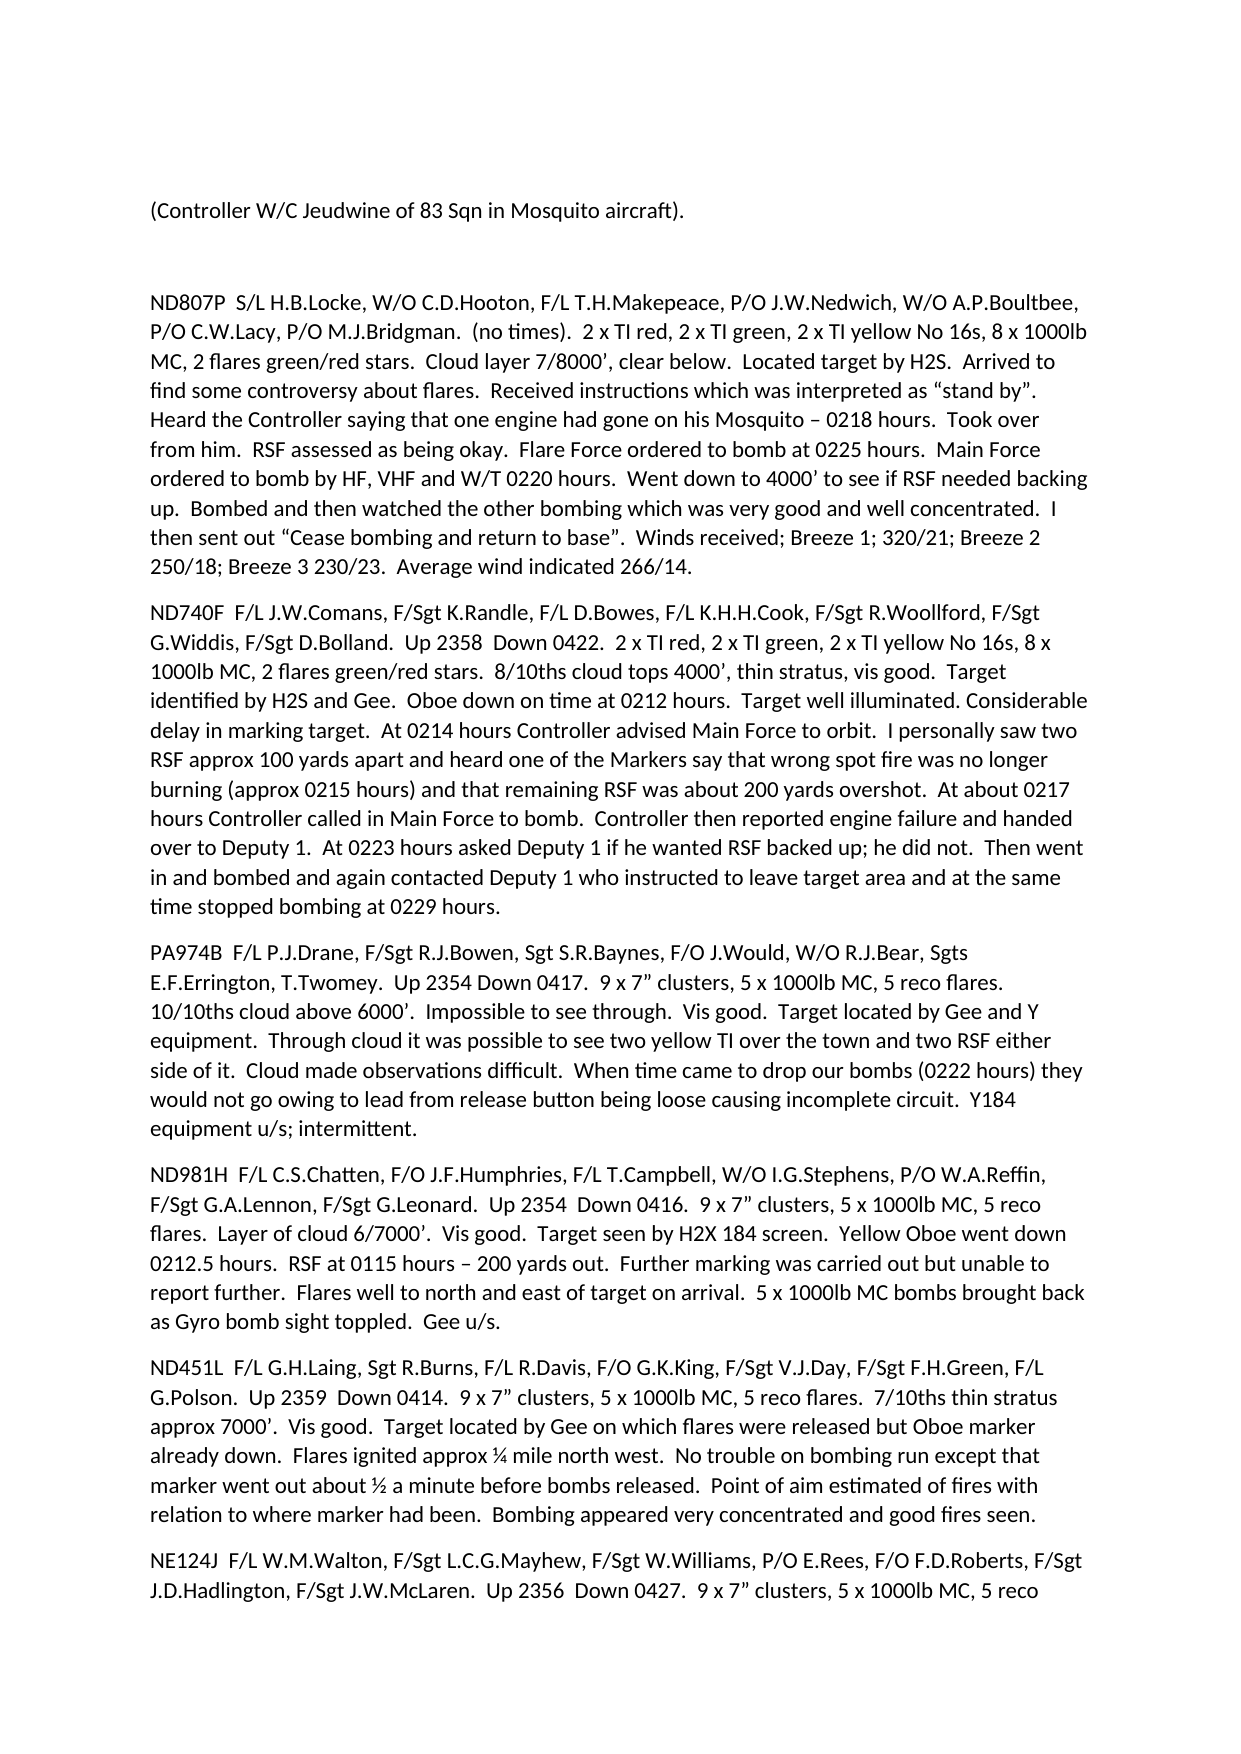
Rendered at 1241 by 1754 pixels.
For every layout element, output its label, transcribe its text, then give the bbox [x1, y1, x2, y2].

text ND981H F/L C.S.Chatten, F/O J.F.Humphries, F/L T.Campbell, W/O I.G.Stephens, P/O W.A.Reffin, F/Sgt G.A.Lennon, F/Sgt G.Leonard. Up 2354 Down 0416. 9 x 7” clusters, 5 x 1000lb MC, 5 reco flares. Layer of cloud 6/7000’. Vis good. Target seen by H2X 184 screen. Yellow Oboe went down 0212.5 hours. RSF at 0115 hours – 200 yards out. Further marking was carried out but unable to report further. Flares well to north and east of target on arrival. 5 x 1000lb MC bombs brought back as Gyro bomb sight toppled. Gee u/s. [150, 1161, 1090, 1336]
text ND451L F/L G.H.Laing, Sgt R.Burns, F/L R.Davis, F/O G.K.King, F/Sgt V.J.Day, F/Sgt F.H.Green, F/L G.Polson. Up 2359 Down 0414. 9 x 7” clusters, 5 x 1000lb MC, 5 reco flares. 7/10ths thin stratus approx 7000’. Vis good. Target located by Gee on which flares were released but Oboe marker already down. Flares ignited approx ¼ mile north west. No trouble on bombing run except that marker went out about ½ a minute before bombs released. Point of aim estimated of fires with relation to where marker had been. Bombing appeared very concentrated and good fires seen. [150, 1353, 1090, 1528]
text ND740F F/L J.W.Comans, F/Sgt K.Randle, F/L D.Bowes, F/L K.H.H.Cook, F/Sgt R.Woollford, F/Sgt G.Widdis, F/Sgt D.Bolland. Up 2358 Down 0422. 2 x TI red, 2 x TI green, 2 x TI yellow No 16s, 8 x 1000lb MC, 2 flares green/red stars. 8/10ths cloud tops 4000’, thin stratus, vis good. Target identified by H2S and Gee. Oboe down on time at 0212 hours. Target well illuminated. Considerable delay in marking target. At 0214 hours Controller advised Main Force to orbit. I personally saw two RSF approx 100 yards apart and heard one of the Markers say that wrong spot fire was no longer burning (approx 0215 hours) and that remaining RSF was about 200 yards overshot. At about 0217 hours Controller called in Main Force to bomb. Controller then reported engine failure and handed over to Deputy 1. At 0223 hours asked Deputy 1 if he wanted RSF backed up; he did not. Then went in and bombed and again contacted Deputy 1 who instructed to leave target area and at the same time stopped bombing at 0229 hours. [150, 598, 1090, 920]
text NE124J F/L W.M.Walton, F/Sgt L.C.G.Mayhew, F/Sgt W.Williams, P/O E.Rees, F/O F.D.Roberts, F/Sgt J.D.Hadlington, F/Sgt J.W.McLaren. Up 2356 Down 0427. 9 x 7” clusters, 5 x 1000lb MC, 5 reco [150, 1546, 1090, 1604]
text ND807P S/L H.B.Locke, W/O C.D.Hooton, F/L T.H.Makepeace, P/O J.W.Nedwich, W/O A.P.Boultbee, P/O C.W.Lacy, P/O M.J.Bridgman. (no times). 2 x TI red, 2 x TI green, 2 x TI yellow No 16s, 8 x 1000lb MC, 2 flares green/red stars. Cloud layer 7/8000’, clear below. Located target by H2S. Arrived to find some controversy about flares. Received instructions which was interpreted as “stand by”. Heard the Controller saying that one engine had gone on his Mosquito – 0218 hours. Took over from him. RSF assessed as being okay. Flare Force ordered to bomb at 0225 hours. Main Force ordered to bomb by HF, VHF and W/T 0220 hours. Went down to 4000’ to see if RSF needed backing up. Bombed and then watched the other bombing which was very good and well concentrated. I then sent out “Cease bombing and return to base”. Winds received; Breeze 1; 320/21; Breeze 2 250/18; Breeze 3 230/23. Average wind indicated 266/14. [150, 288, 1090, 581]
text PA974B F/L P.J.Drane, F/Sgt R.J.Bowen, Sgt S.R.Baynes, F/O J.Would, W/O R.J.Bear, Sgts E.F.Errington, T.Twomey. Up 2354 Down 0417. 9 x 7” clusters, 5 x 1000lb MC, 5 reco flares. 10/10ths cloud above 6000’. Impossible to see through. Vis good. Target located by Gee and Y equipment. Through cloud it was possible to see two yellow TI over the town and two RSF either side of it. Cloud made observations difficult. When time came to drop our bombs (0222 hours) they would not go owing to lead from release button being loose causing incomplete circuit. Y184 equipment u/s; intermittent. [150, 938, 1090, 1143]
text (Controller W/C Jeudwine of 83 Sqn in Mosquito aircraft). [150, 196, 1090, 224]
